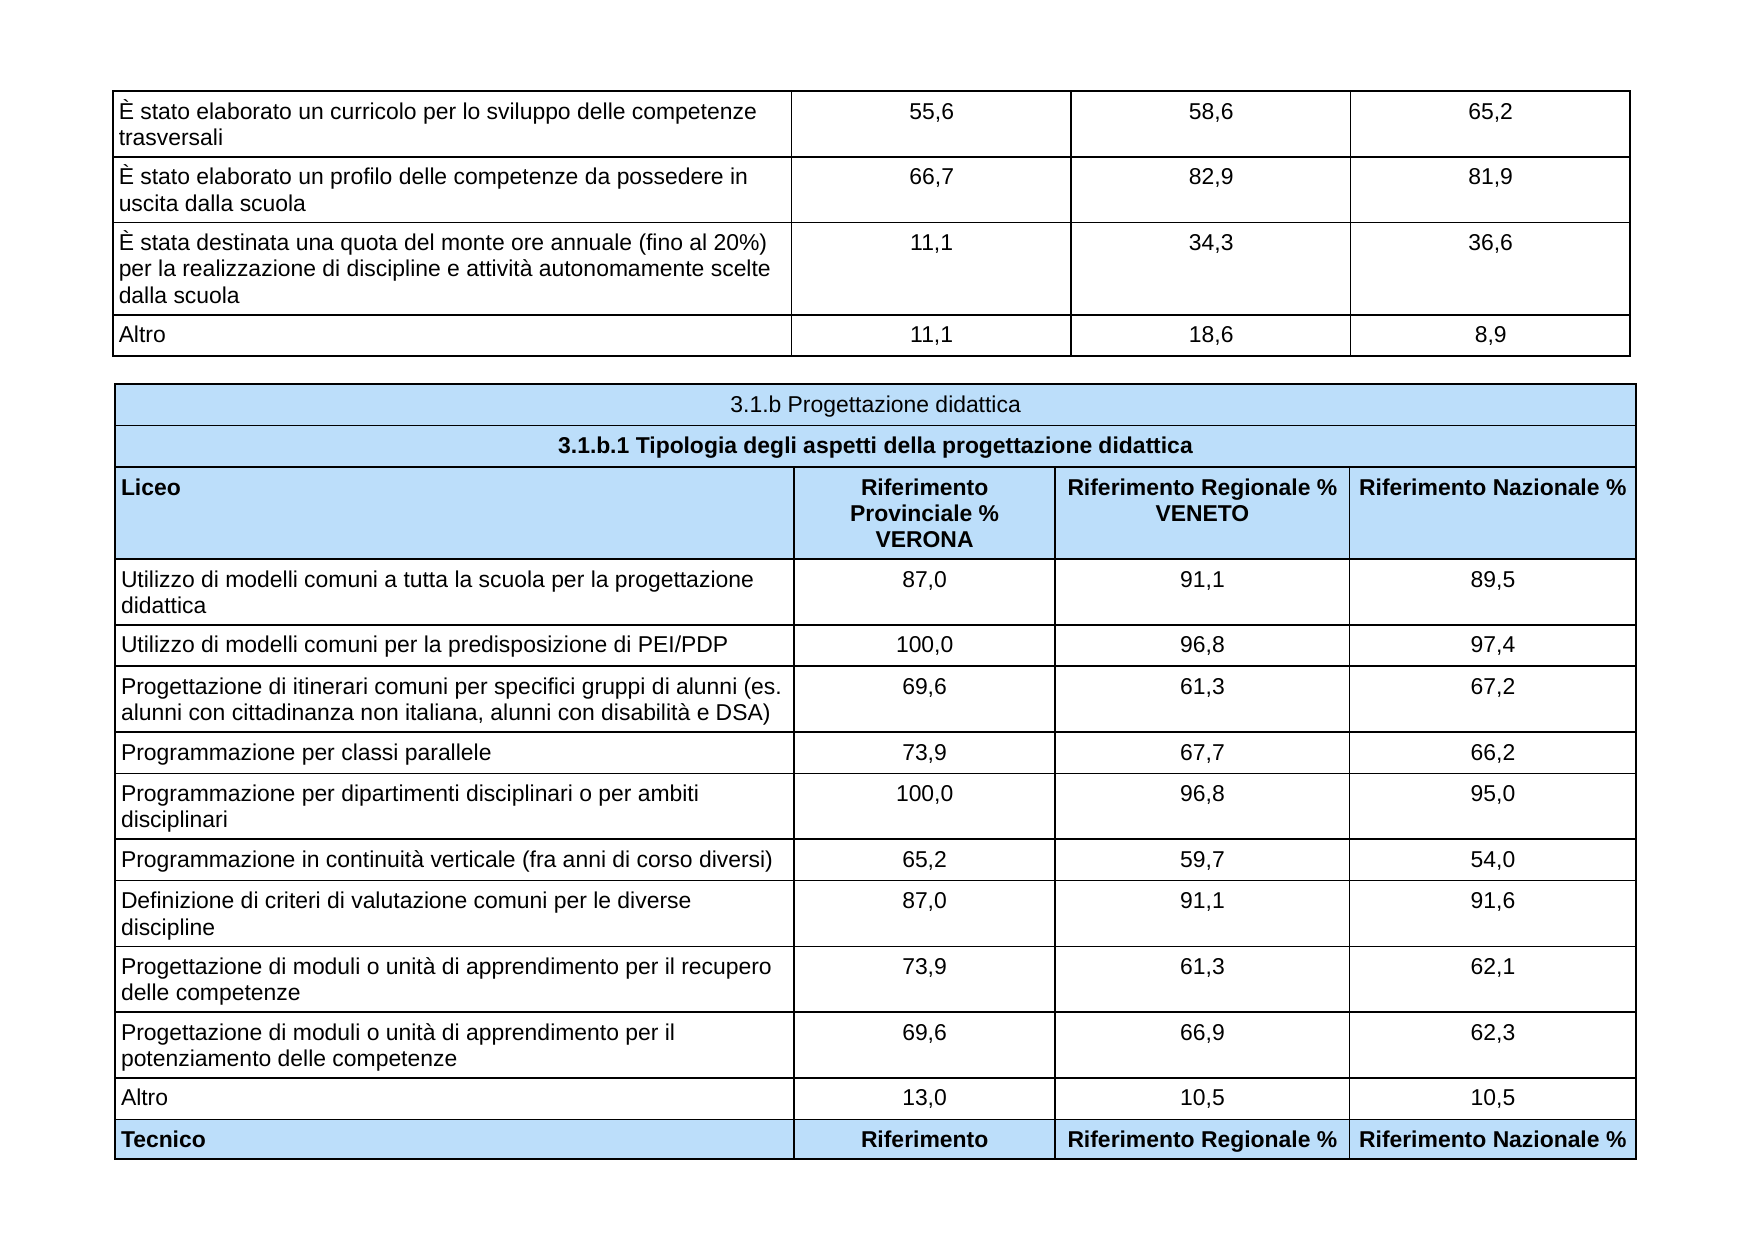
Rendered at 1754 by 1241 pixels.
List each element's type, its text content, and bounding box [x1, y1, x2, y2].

table_cell 3.1.b.1 Tipologia degli aspetti della progettazione didattica [116, 426, 1635, 466]
table_cell 82,9 [1072, 158, 1350, 222]
table_cell Progettazione di moduli o unità di apprendimento per il recupero delle competenze [116, 947, 793, 1011]
table_cell 96,8 [1056, 626, 1349, 665]
table_cell 97,4 [1350, 626, 1635, 665]
table_cell Tecnico [116, 1120, 793, 1158]
table_cell 54,0 [1350, 840, 1635, 880]
table_cell 69,6 [795, 667, 1054, 731]
table_cell Riferimento Nazionale % [1350, 1120, 1635, 1158]
table_cell Liceo [116, 468, 793, 558]
table_cell 18,6 [1072, 316, 1350, 355]
table_cell È stato elaborato un curricolo per lo sviluppo delle competenze trasversali [114, 92, 791, 156]
table_cell 73,9 [795, 947, 1054, 1011]
table_cell Programmazione per classi parallele [116, 733, 793, 773]
table_cell 62,1 [1350, 947, 1635, 1011]
table_cell Riferimento [795, 1120, 1054, 1158]
table_cell Progettazione di moduli o unità di apprendimento per il potenziamento delle competenze [116, 1013, 793, 1077]
table_cell Altro [116, 1079, 793, 1118]
table_cell 61,3 [1056, 947, 1349, 1011]
table_cell 100,0 [795, 626, 1054, 665]
table_cell 61,3 [1056, 667, 1349, 731]
table_cell 10,5 [1056, 1079, 1349, 1118]
table_cell 67,2 [1350, 667, 1635, 731]
table_cell 66,7 [792, 158, 1070, 222]
table_cell 87,0 [795, 560, 1054, 624]
table_cell Riferimento Nazionale % [1350, 468, 1635, 558]
table_cell 55,6 [792, 92, 1070, 156]
table_cell Altro [114, 316, 791, 355]
table_cell Programmazione in continuità verticale (fra anni di corso diversi) [116, 840, 793, 880]
table_cell 91,1 [1056, 881, 1349, 946]
table_cell Definizione di criteri di valutazione comuni per le diverse discipline [116, 881, 793, 946]
table_cell Riferimento Regionale % [1056, 1120, 1349, 1158]
table_cell 73,9 [795, 733, 1054, 773]
table_cell 65,2 [1351, 92, 1629, 156]
table_cell 89,5 [1350, 560, 1635, 624]
table_cell 65,2 [795, 840, 1054, 880]
table_cell È stata destinata una quota del monte ore annuale (fino al 20%) per la realizzazione di discipline e attività autonomamente scelte dalla scuola [114, 223, 791, 314]
table_cell Riferimento Regionale % VENETO [1056, 468, 1349, 558]
table_cell 36,6 [1351, 223, 1629, 314]
table_cell 96,8 [1056, 774, 1349, 838]
table_cell Utilizzo di modelli comuni a tutta la scuola per la progettazione didattica [116, 560, 793, 624]
table_cell 87,0 [795, 881, 1054, 946]
table_cell 67,7 [1056, 733, 1349, 773]
table_cell 10,5 [1350, 1079, 1635, 1118]
table_cell 91,1 [1056, 560, 1349, 624]
table_cell 11,1 [792, 223, 1070, 314]
table_cell 34,3 [1072, 223, 1350, 314]
table_cell 11,1 [792, 316, 1070, 355]
table_cell 8,9 [1351, 316, 1629, 355]
table_cell È stato elaborato un profilo delle competenze da possedere in uscita dalla scuola [114, 158, 791, 222]
table_cell 91,6 [1350, 881, 1635, 946]
table_cell 13,0 [795, 1079, 1054, 1118]
table_cell 81,9 [1351, 158, 1629, 222]
table_cell 69,6 [795, 1013, 1054, 1077]
table_cell 66,9 [1056, 1013, 1349, 1077]
table_cell 59,7 [1056, 840, 1349, 880]
table_cell 58,6 [1072, 92, 1350, 156]
table_cell Progettazione di itinerari comuni per specifici gruppi di alunni (es. alunni con cittadinanza non italiana, alunni con disabilità e DSA) [116, 667, 793, 731]
table_cell Programmazione per dipartimenti disciplinari o per ambiti disciplinari [116, 774, 793, 838]
table_cell Riferimento Provinciale % VERONA [795, 468, 1054, 558]
table_cell Utilizzo di modelli comuni per la predisposizione di PEI/PDP [116, 626, 793, 665]
table_cell 62,3 [1350, 1013, 1635, 1077]
table_cell 100,0 [795, 774, 1054, 838]
table_header 3.1.b Progettazione didattica [116, 385, 1635, 425]
table_cell 95,0 [1350, 774, 1635, 838]
table_cell 66,2 [1350, 733, 1635, 773]
